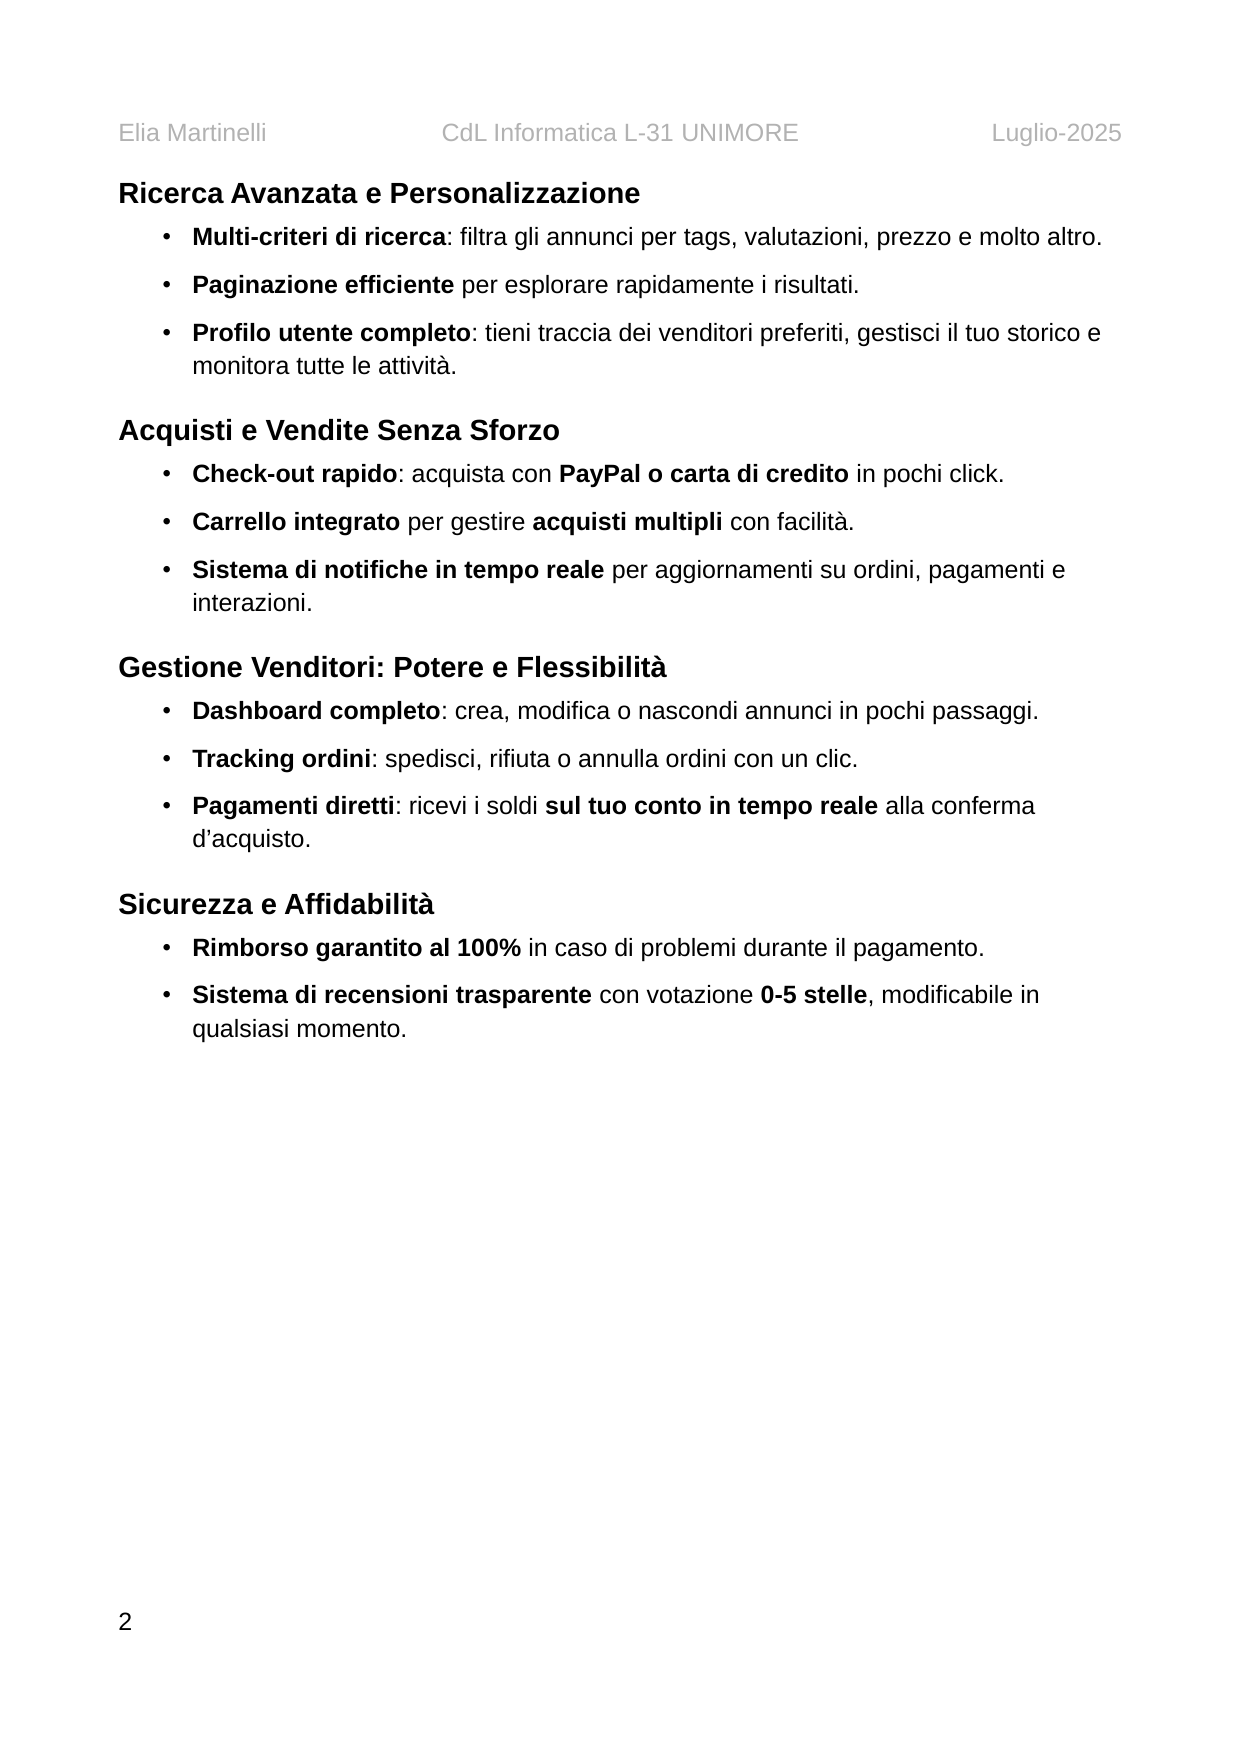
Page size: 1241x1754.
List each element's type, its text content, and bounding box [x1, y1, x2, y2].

subtitle Acquisti e Vendite Senza Sforzo [118, 413, 1122, 447]
list Sistema di notifiche in tempo reale per aggiornamenti su ordini, pagamenti e interazioni. [162, 554, 1122, 616]
list Check-out rapido: acquista con PayPal o carta di credito in pochi click. [162, 459, 1122, 488]
list Rimborso garantito al 100% in caso di problemi durante il pagamento. [162, 933, 1122, 962]
list Multi-criteri di ricerca: filtra gli annunci per tags, valutazioni, prezzo e molto altro. [162, 222, 1122, 251]
list Paginazione efficiente per esplorare rapidamente i risultati. [162, 270, 1122, 299]
list Dashboard completo: crea, modifica o nascondi annunci in pochi passaggi. [162, 696, 1122, 725]
subtitle Ricerca Avanzata e Personalizzazione [118, 176, 1122, 210]
list Carrello integrato per gestire acquisti multipli con facilità. [162, 507, 1122, 536]
list Tracking ordini: spedisci, rifiuta o annulla ordini con un clic. [162, 744, 1122, 772]
subtitle Sicurezza e Affidabilità [118, 887, 1122, 920]
list Pagamenti diretti: ricevi i soldi sul tuo conto in tempo reale alla conferma d’acquisto. [162, 791, 1122, 853]
subtitle Gestione Venditori: Potere e Flessibilità [118, 650, 1122, 683]
list Profilo utente completo: tieni traccia dei venditori preferiti, gestisci il tuo storico e monitora tutte le attività. [162, 318, 1122, 380]
list Sistema di recensioni trasparente con votazione 0-5 stelle, modificabile in qualsiasi momento. [162, 980, 1122, 1042]
